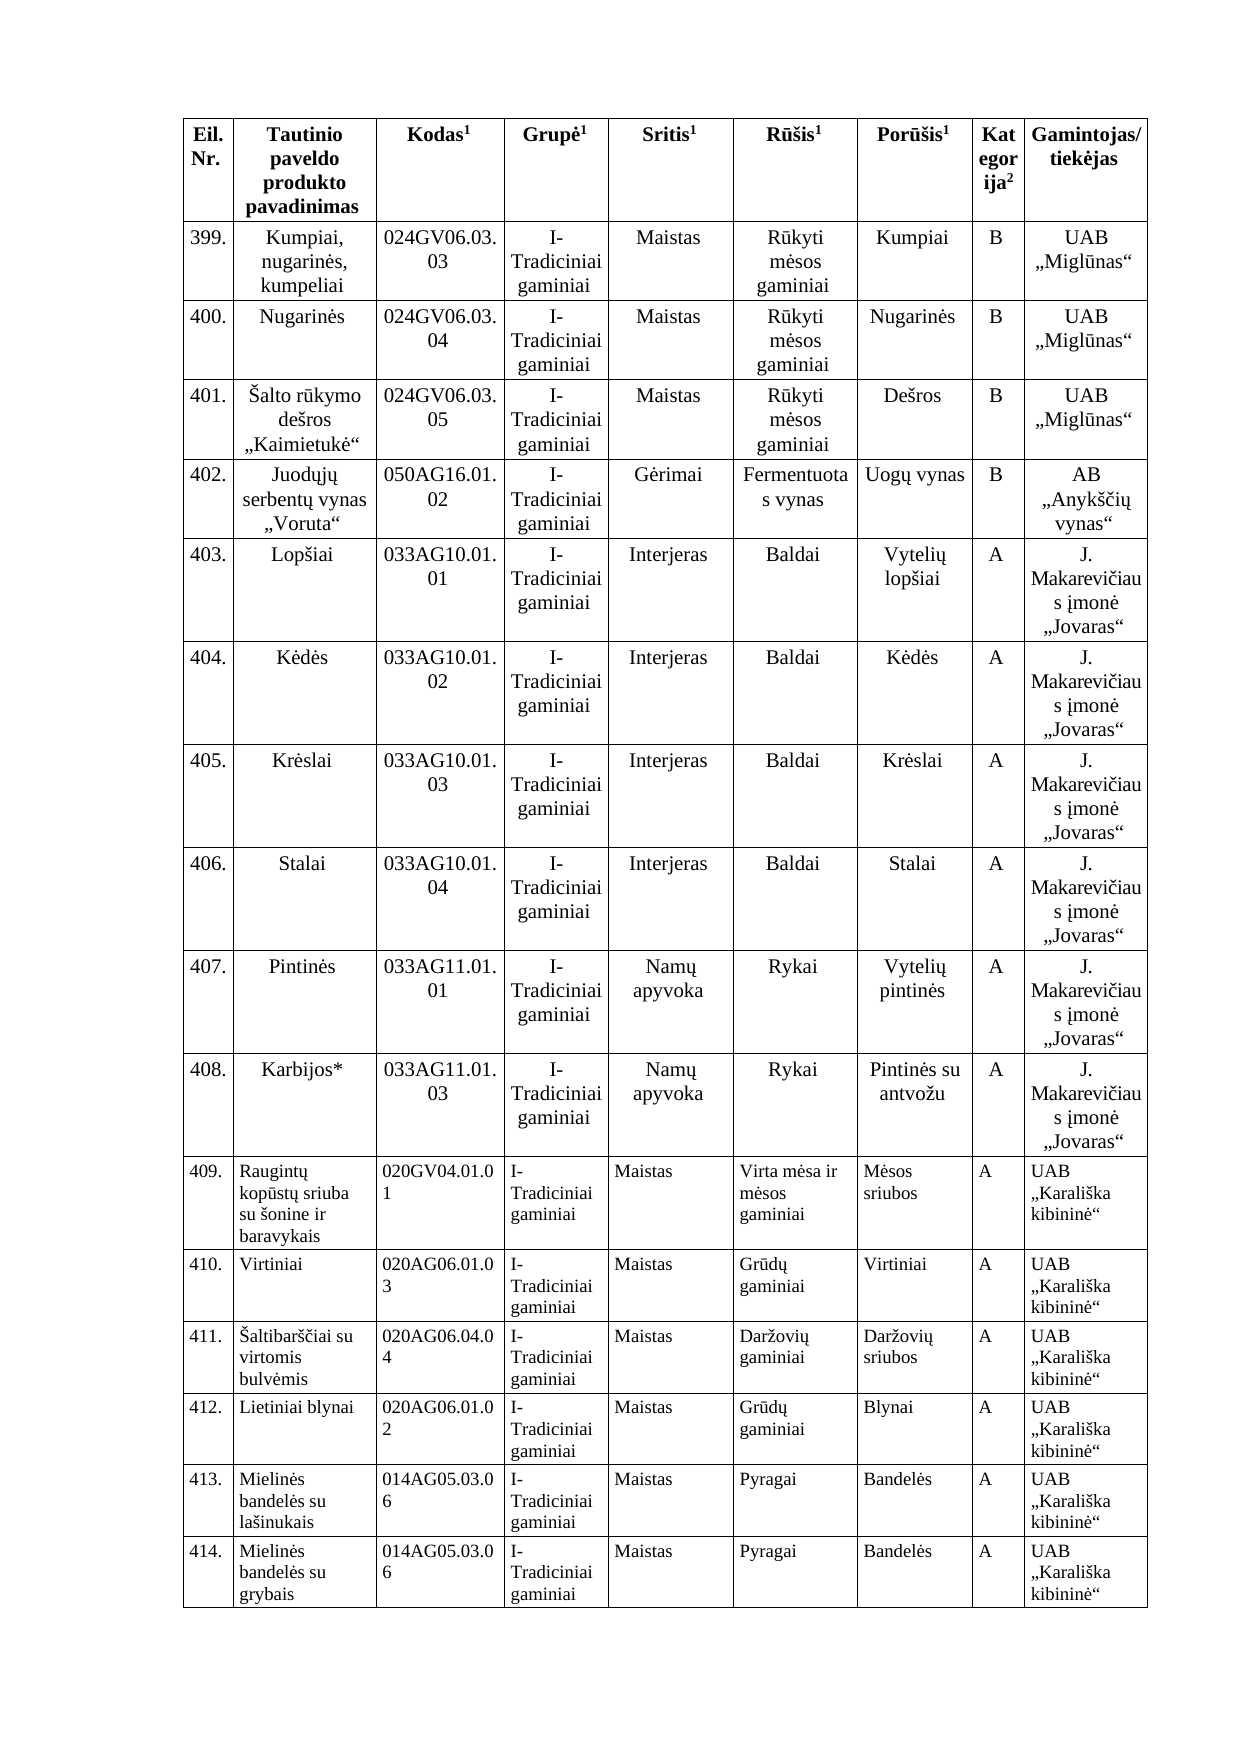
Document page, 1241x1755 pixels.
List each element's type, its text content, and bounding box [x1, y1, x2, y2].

table_cell 033AG10.01.01 [377, 539, 504, 641]
table_header Rūšis1 [734, 119, 857, 221]
table_cell 401. [184, 380, 233, 458]
table_cell Baldai [734, 539, 857, 641]
table_cell A [973, 642, 1024, 744]
table_cell B [973, 460, 1024, 537]
table_cell Maistas [609, 301, 733, 379]
table_cell Maistas [609, 1537, 733, 1607]
table_cell UAB „Miglūnas“ [1025, 222, 1147, 300]
table_cell 033AG11.01.01 [377, 951, 504, 1053]
table_cell Maistas [609, 1322, 733, 1392]
table_cell I-Tradiciniai gaminiai [505, 1250, 608, 1321]
table_cell Dešros [858, 380, 972, 458]
table_cell 050AG16.01.02 [377, 460, 504, 537]
table_cell Stalai [858, 848, 972, 950]
table_cell Baldai [734, 848, 857, 950]
table_cell Krėslai [858, 745, 972, 847]
table_cell Kėdės [234, 642, 376, 744]
table_cell A [973, 848, 1024, 950]
table_cell Baldai [734, 642, 857, 744]
table_cell Mėsos sriubos [858, 1157, 972, 1249]
table_cell 020AG06.01.02 [377, 1394, 504, 1464]
table_cell A [973, 1465, 1024, 1536]
table_cell I-Tradiciniai gaminiai [505, 1157, 608, 1249]
table_cell I-Tradiciniai gaminiai [505, 1465, 608, 1536]
table_cell Fermentuotas vynas [734, 460, 857, 537]
table_cell I-Tradiciniai gaminiai [505, 1394, 608, 1464]
table_cell I-Tradiciniai gaminiai [505, 951, 608, 1053]
table_cell UAB „Karališka kibininė“ [1025, 1250, 1147, 1321]
table_cell UAB „Karališka kibininė“ [1025, 1322, 1147, 1392]
table_cell Rūkyti mėsos gaminiai [734, 380, 857, 458]
table_cell AB „Anykščių vynas“ [1025, 460, 1147, 537]
table_cell 400. [184, 301, 233, 379]
table_cell Šalto rūkymo dešros „Kaimietukė“ [234, 380, 376, 458]
table_cell 399. [184, 222, 233, 300]
table_cell Maistas [609, 380, 733, 458]
table_cell Maistas [609, 1394, 733, 1464]
table_cell 407. [184, 951, 233, 1053]
table_cell Namų apyvoka [609, 951, 733, 1053]
table_header Sritis1 [609, 119, 733, 221]
table_cell Nugarinės [858, 301, 972, 379]
table_cell Pintinės su antvožu [858, 1054, 972, 1156]
table_cell Uogų vynas [858, 460, 972, 537]
table_cell Bandelės [858, 1465, 972, 1536]
table_cell 024GV06.03.03 [377, 222, 504, 300]
table_cell Maistas [609, 1157, 733, 1249]
table_cell UAB „Miglūnas“ [1025, 301, 1147, 379]
table_cell J. Makarevičiaus įmonė „Jovaras“ [1025, 848, 1147, 950]
table_cell I-Tradiciniai gaminiai [505, 301, 608, 379]
table_cell I-Tradiciniai gaminiai [505, 222, 608, 300]
table_cell 409. [184, 1157, 233, 1249]
table_cell 410. [184, 1250, 233, 1321]
table_cell 024GV06.03.05 [377, 380, 504, 458]
table_cell J. Makarevičiaus įmonė „Jovaras“ [1025, 539, 1147, 641]
table_cell Bandelės [858, 1537, 972, 1607]
table_cell I-Tradiciniai gaminiai [505, 642, 608, 744]
table_cell Rykai [734, 951, 857, 1053]
table_cell Raugintų kopūstų sriuba su šonine ir baravykais [234, 1157, 376, 1249]
table_cell Mielinės bandelės su lašinukais [234, 1465, 376, 1536]
table_cell Daržovių gaminiai [734, 1322, 857, 1392]
table_cell 020GV04.01.01 [377, 1157, 504, 1249]
table_cell I-Tradiciniai gaminiai [505, 1537, 608, 1607]
table_cell Interjeras [609, 642, 733, 744]
table_cell Vytelių lopšiai [858, 539, 972, 641]
table_cell 403. [184, 539, 233, 641]
table_cell I-Tradiciniai gaminiai [505, 380, 608, 458]
table_cell Rykai [734, 1054, 857, 1156]
table_cell 014AG05.03.06 [377, 1465, 504, 1536]
table_cell 404. [184, 642, 233, 744]
table_cell Virtiniai [858, 1250, 972, 1321]
table_cell I-Tradiciniai gaminiai [505, 848, 608, 950]
table_cell Interjeras [609, 848, 733, 950]
table_cell 414. [184, 1537, 233, 1607]
table_cell 033AG10.01.03 [377, 745, 504, 847]
table_cell 412. [184, 1394, 233, 1464]
table_cell 033AG10.01.02 [377, 642, 504, 744]
table_cell 014AG05.03.06 [377, 1537, 504, 1607]
table_cell Lopšiai [234, 539, 376, 641]
table_cell J. Makarevičiaus įmonė „Jovaras“ [1025, 951, 1147, 1053]
table_cell 402. [184, 460, 233, 537]
table_cell 020AG06.01.03 [377, 1250, 504, 1321]
table_cell Pyragai [734, 1465, 857, 1536]
table_cell Nugarinės [234, 301, 376, 379]
table_cell Interjeras [609, 745, 733, 847]
table_cell Krėslai [234, 745, 376, 847]
table_cell 408. [184, 1054, 233, 1156]
table_cell UAB „Karališka kibininė“ [1025, 1157, 1147, 1249]
table_header Kategorija2 [973, 119, 1024, 221]
table_cell B [973, 301, 1024, 379]
table_cell Rūkyti mėsos gaminiai [734, 301, 857, 379]
table_cell 413. [184, 1465, 233, 1536]
table_cell Maistas [609, 1465, 733, 1536]
table_cell 033AG11.01.03 [377, 1054, 504, 1156]
table_header Grupė1 [505, 119, 608, 221]
table_cell UAB „Karališka kibininė“ [1025, 1465, 1147, 1536]
table_cell A [973, 1537, 1024, 1607]
table_cell I-Tradiciniai gaminiai [505, 1054, 608, 1156]
table_cell I-Tradiciniai gaminiai [505, 745, 608, 847]
table_cell Kumpiai [858, 222, 972, 300]
table_cell UAB „Karališka kibininė“ [1025, 1394, 1147, 1464]
table_cell Grūdų gaminiai [734, 1250, 857, 1321]
table_cell J. Makarevičiaus įmonė „Jovaras“ [1025, 745, 1147, 847]
table_cell B [973, 380, 1024, 458]
table_cell 406. [184, 848, 233, 950]
table_cell Grūdų gaminiai [734, 1394, 857, 1464]
table_cell 033AG10.01.04 [377, 848, 504, 950]
table_cell Maistas [609, 222, 733, 300]
table_cell B [973, 222, 1024, 300]
table_cell Vytelių pintinės [858, 951, 972, 1053]
table_cell J. Makarevičiaus įmonė „Jovaras“ [1025, 1054, 1147, 1156]
table_cell A [973, 1054, 1024, 1156]
table_cell Kėdės [858, 642, 972, 744]
table_cell J. Makarevičiaus įmonė „Jovaras“ [1025, 642, 1147, 744]
table_cell A [973, 1250, 1024, 1321]
table_header Gamintojas/ tiekėjas [1025, 119, 1147, 221]
table_header Tautinio paveldo produkto pavadinimas [234, 119, 376, 221]
table_cell UAB „Karališka kibininė“ [1025, 1537, 1147, 1607]
table_cell Karbijos* [234, 1054, 376, 1156]
table_cell Mielinės bandelės su grybais [234, 1537, 376, 1607]
table_cell A [973, 1394, 1024, 1464]
table_cell I-Tradiciniai gaminiai [505, 1322, 608, 1392]
table_cell Virtiniai [234, 1250, 376, 1321]
table_cell Daržovių sriubos [858, 1322, 972, 1392]
table_cell 024GV06.03.04 [377, 301, 504, 379]
table_cell 020AG06.04.04 [377, 1322, 504, 1392]
table_cell Lietiniai blynai [234, 1394, 376, 1464]
table_cell UAB „Miglūnas“ [1025, 380, 1147, 458]
table_header Porūšis1 [858, 119, 972, 221]
table_cell Interjeras [609, 539, 733, 641]
table_cell A [973, 951, 1024, 1053]
table_cell 405. [184, 745, 233, 847]
table_cell Šaltibarščiai su virtomis bulvėmis [234, 1322, 376, 1392]
table_cell A [973, 1322, 1024, 1392]
table_cell Rūkyti mėsos gaminiai [734, 222, 857, 300]
table_cell A [973, 1157, 1024, 1249]
table_cell Maistas [609, 1250, 733, 1321]
table_cell Stalai [234, 848, 376, 950]
table_header Kodas1 [377, 119, 504, 221]
table_cell Gėrimai [609, 460, 733, 537]
table_cell Pyragai [734, 1537, 857, 1607]
table_header Eil. Nr. [184, 119, 233, 221]
table_cell Baldai [734, 745, 857, 847]
table_cell I-Tradiciniai gaminiai [505, 539, 608, 641]
table_cell Blynai [858, 1394, 972, 1464]
table_cell A [973, 745, 1024, 847]
table_cell I-Tradiciniai gaminiai [505, 460, 608, 537]
table_cell 411. [184, 1322, 233, 1392]
table_cell Virta mėsa ir mėsos gaminiai [734, 1157, 857, 1249]
table_cell Namų apyvoka [609, 1054, 733, 1156]
table_cell Kumpiai, nugarinės, kumpeliai [234, 222, 376, 300]
table_cell Juodųjų serbentų vynas „Voruta“ [234, 460, 376, 537]
table_cell A [973, 539, 1024, 641]
table_cell Pintinės [234, 951, 376, 1053]
